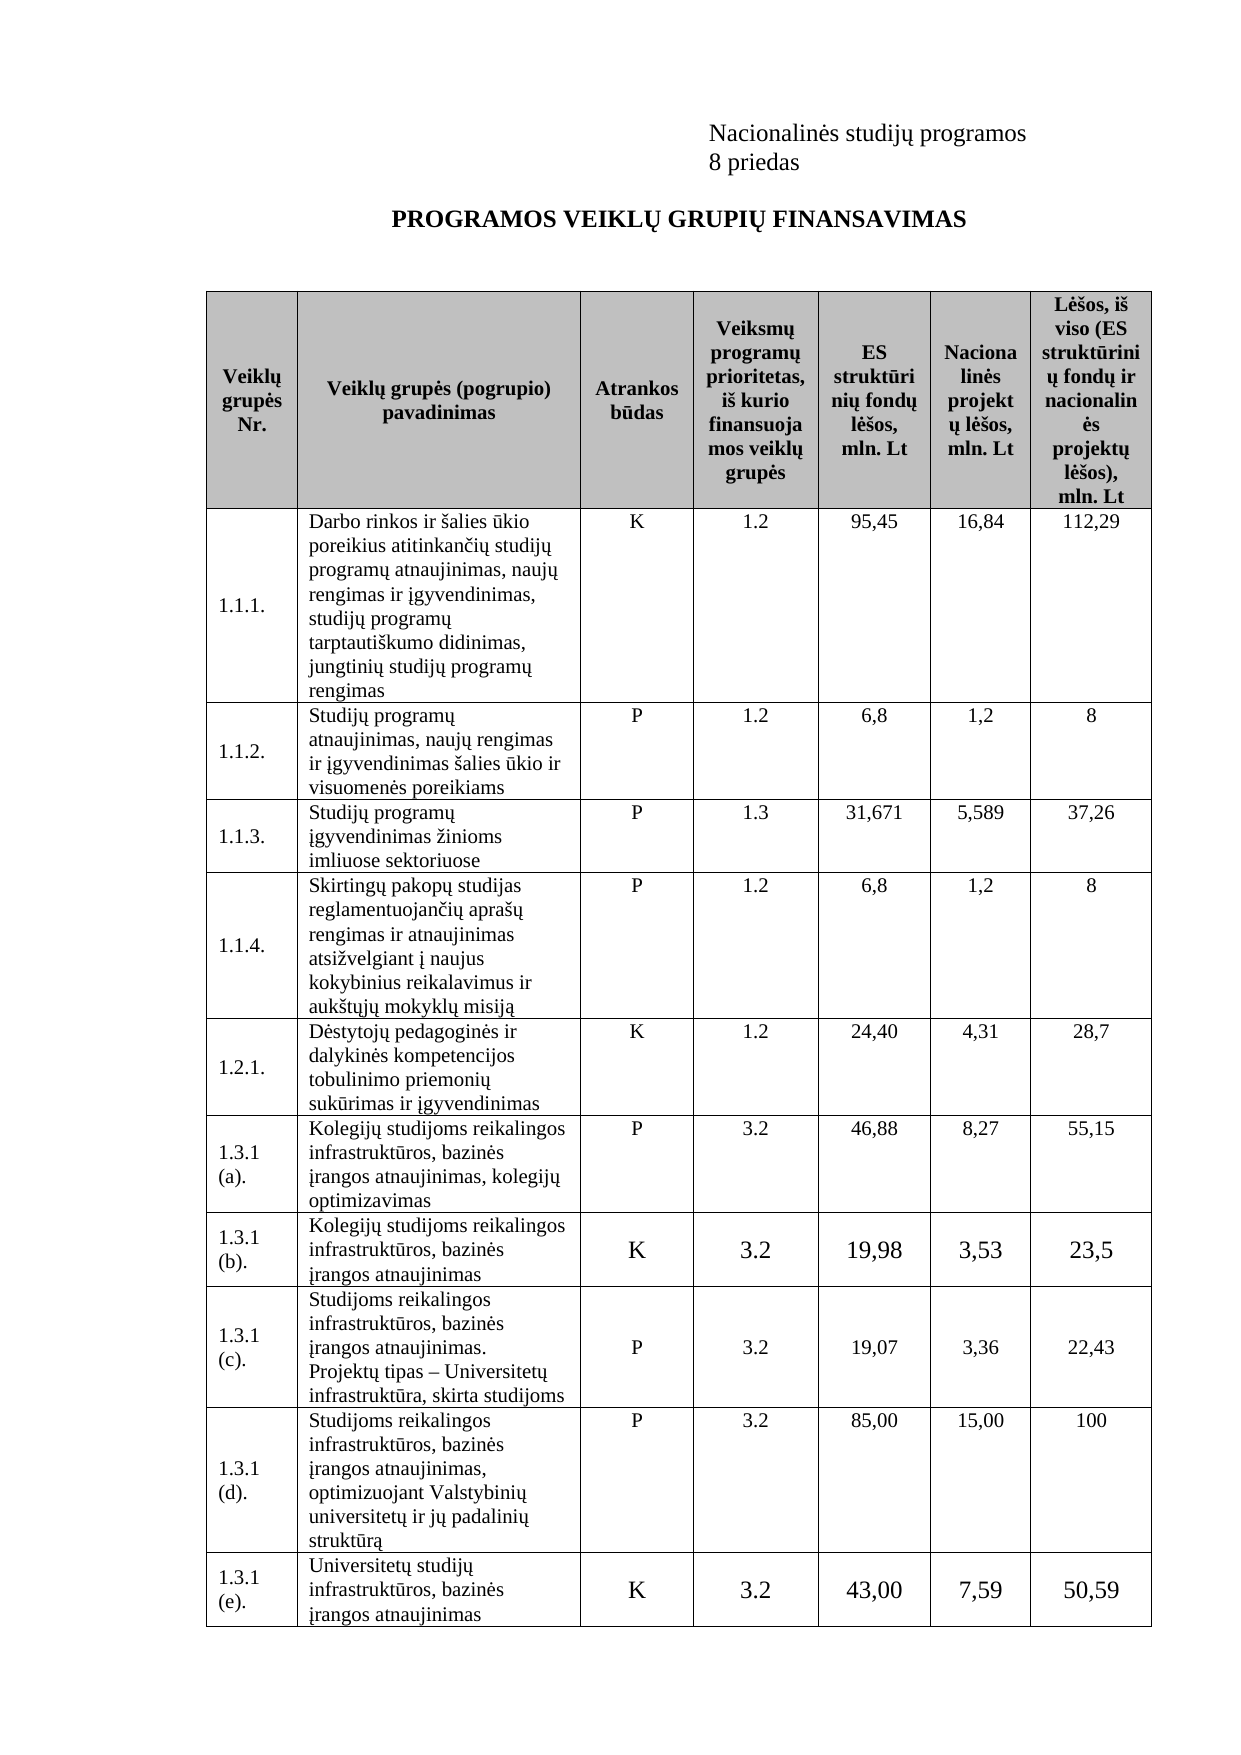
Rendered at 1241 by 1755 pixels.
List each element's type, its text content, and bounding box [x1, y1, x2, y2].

table_cell 5,589 [931, 800, 1030, 872]
table_header Atrankos būdas [581, 292, 693, 508]
table_cell 95,45 [819, 509, 930, 702]
table_cell P [581, 703, 693, 799]
table_cell Dėstytojų pedagoginės ir dalykinės kompetencijos tobulinimo priemonių sukūrimas ir įgyvendinimas [298, 1019, 580, 1115]
table_cell 16,84 [931, 509, 1030, 702]
table_cell 8,27 [931, 1116, 1030, 1212]
table_cell 43,00 [819, 1553, 930, 1626]
table_cell 1.2 [694, 873, 818, 1018]
table_cell 3,53 [931, 1213, 1030, 1286]
table_cell 3.2 [694, 1408, 818, 1552]
table_cell P [581, 873, 693, 1018]
table_cell 3.2 [694, 1553, 818, 1626]
table_cell 3.2 [694, 1213, 818, 1286]
table_cell Studijų programų atnaujinimas, naujų rengimas ir įgyvendinimas šalies ūkio ir visuomenės poreikiams [298, 703, 580, 799]
table_cell 1.1.3. [207, 800, 297, 872]
table_cell 8 [1031, 873, 1151, 1018]
table_cell 37,26 [1031, 800, 1151, 872]
table_cell P [581, 1408, 693, 1552]
table_header Lėšos, iš viso (ES struktūrinių fondų ir nacionalinės projektų lėšos), mln. Lt [1031, 292, 1151, 508]
table_cell 100 [1031, 1408, 1151, 1552]
table_cell 15,00 [931, 1408, 1030, 1552]
table_cell 7,59 [931, 1553, 1030, 1626]
table_cell 1,2 [931, 703, 1030, 799]
table_cell 3,36 [931, 1287, 1030, 1407]
table_cell 112,29 [1031, 509, 1151, 702]
table_cell 1.2 [694, 703, 818, 799]
table_cell 4,31 [931, 1019, 1030, 1115]
table_cell Kolegijų studijoms reikalingos infrastruktūros, bazinės įrangos atnaujinimas [298, 1213, 580, 1286]
table_cell 22,43 [1031, 1287, 1151, 1407]
table_cell 19,98 [819, 1213, 930, 1286]
table_cell 19,07 [819, 1287, 930, 1407]
table_cell 55,15 [1031, 1116, 1151, 1212]
table_header Veiklų grupės Nr. [207, 292, 297, 508]
table_cell 1.1.2. [207, 703, 297, 799]
table_cell 1.2 [694, 1019, 818, 1115]
table_cell 1,2 [931, 873, 1030, 1018]
table_cell Universitetų studijų infrastruktūros, bazinės įrangos atnaujinimas [298, 1553, 580, 1626]
table_cell 85,00 [819, 1408, 930, 1552]
table_cell 3.2 [694, 1287, 818, 1407]
table_cell Kolegijų studijoms reikalingos infrastruktūros, bazinės įrangos atnaujinimas, kolegijų optimizavimas [298, 1116, 580, 1212]
table_cell 1.3.1 (b). [207, 1213, 297, 1286]
table_cell 6,8 [819, 873, 930, 1018]
table_cell 31,671 [819, 800, 930, 872]
table_cell 1.1.4. [207, 873, 297, 1018]
text 8 priedas [177, 147, 1181, 176]
table_cell 1.2 [694, 509, 818, 702]
table_cell 28,7 [1031, 1019, 1151, 1115]
table_cell 6,8 [819, 703, 930, 799]
table_cell K [581, 509, 693, 702]
table_cell K [581, 1213, 693, 1286]
table_cell P [581, 800, 693, 872]
table_cell Darbo rinkos ir šalies ūkio poreikius atitinkančių studijų programų atnaujinimas, naujų rengimas ir įgyvendinimas, studijų programų tarptautiškumo didinimas, jungtinių studijų programų rengimas [298, 509, 580, 702]
table_cell Studijoms reikalingos infrastruktūros, bazinės įrangos atnaujinimas. Projektų tipas – Universitetų infrastruktūra, skirta studijoms [298, 1287, 580, 1407]
table_cell 1.3.1 (a). [207, 1116, 297, 1212]
table_cell 1.3 [694, 800, 818, 872]
table_cell 8 [1031, 703, 1151, 799]
table_cell 1.1.1. [207, 509, 297, 702]
table_header ES struktūrinių fondų lėšos, mln. Lt [819, 292, 930, 508]
table_cell K [581, 1553, 693, 1626]
table_cell K [581, 1019, 693, 1115]
table_cell 1.3.1 (d). [207, 1408, 297, 1552]
table_cell Studijoms reikalingos infrastruktūros, bazinės įrangos atnaujinimas, optimizuojant Valstybinių universitetų ir jų padalinių struktūrą [298, 1408, 580, 1552]
table_cell 1.3.1 (c). [207, 1287, 297, 1407]
table_cell 1.3.1 (e). [207, 1553, 297, 1626]
table_cell P [581, 1116, 693, 1212]
table_cell 23,5 [1031, 1213, 1151, 1286]
text Nacionalinės studijų programos [702, 118, 1181, 147]
table_cell 46,88 [819, 1116, 930, 1212]
table_header Veiksmų programų prioritetas, iš kurio finansuojamos veiklų grupės [694, 292, 818, 508]
table_cell 50,59 [1031, 1553, 1151, 1626]
table_header Veiklų grupės (pogrupio) pavadinimas [298, 292, 580, 508]
table_cell 1.2.1. [207, 1019, 297, 1115]
table_cell Skirtingų pakopų studijas reglamentuojančių aprašų rengimas ir atnaujinimas atsižvelgiant į naujus kokybinius reikalavimus ir aukštųjų mokyklų misiją [298, 873, 580, 1018]
table_header Nacionalinės projektų lėšos, mln. Lt [931, 292, 1030, 508]
table_cell 3.2 [694, 1116, 818, 1212]
text PROGRAMOS VEIKLŲ GRUPIŲ FINANSAVIMAS [177, 204, 1181, 233]
table_cell Studijų programų įgyvendinimas žinioms imliuose sektoriuose [298, 800, 580, 872]
table_cell P [581, 1287, 693, 1407]
table_cell 24,40 [819, 1019, 930, 1115]
